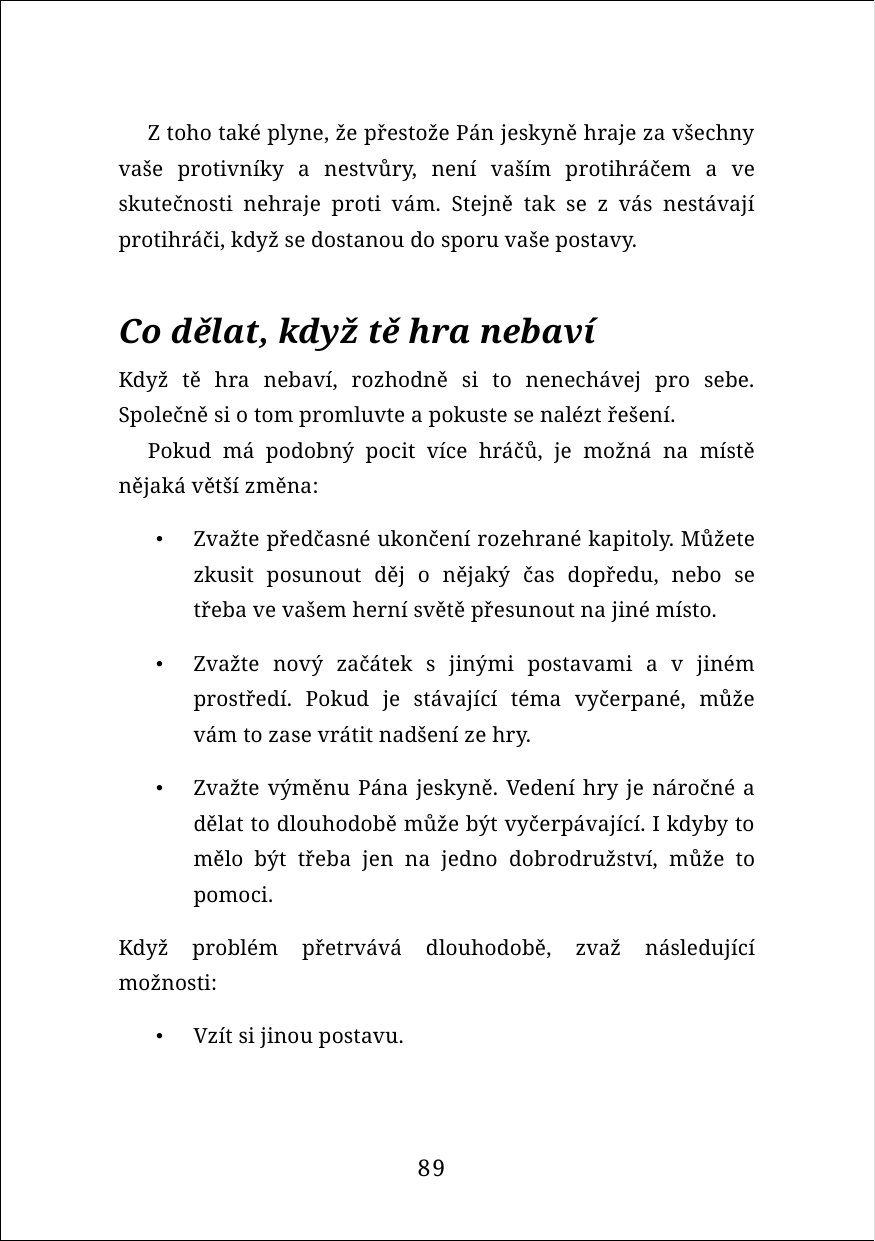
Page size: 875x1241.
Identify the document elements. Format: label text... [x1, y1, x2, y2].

list Zvažte nový začátek s jinými postavami a v jiném prostředí. Pokud je stávající téma vyčerpané, může vám to zase vrátit nadšení ze hry. [156, 649, 756, 748]
text Když problém přetrvává dlouhodobě, zvaž následující možnosti: [118, 933, 756, 997]
text Z toho také plyne, že přestože Pán jeskyně hraje za všechny vaše protivníky a nestvůry, není vaším protihráčem a ve skutečnosti nehraje proti vám. Stejně tak se z vás nestávají protihráči, když se dostanou do sporu vaše postavy. [118, 118, 756, 253]
list Zvažte předčasné ukončení rozehrané kapitoly. Můžete zkusit posunout děj o nějaký čas dopředu, nebo se třeba ve vašem herní světě přesunout na jiné místo. [156, 524, 756, 624]
text Když tě hra nebaví, rozhodně si to nenechávej pro sebe. Společně si o tom promluvte a pokuste se nalézt řešení. Pokud má podobný pocit více hráčů, je možná na místě nějaká větší změna: [118, 365, 756, 500]
list Vzít si jinou postavu. [156, 1022, 756, 1050]
subtitle Co dělat, když tě hra nebaví [118, 308, 756, 353]
list Zvažte výměnu Pána jeskyně. Vedení hry je náročné a dělat to dlouhodobě může být vyčerpávající. I kdyby to mělo být třeba jen na jedno dobrodružství, může to pomoci. [156, 773, 756, 908]
